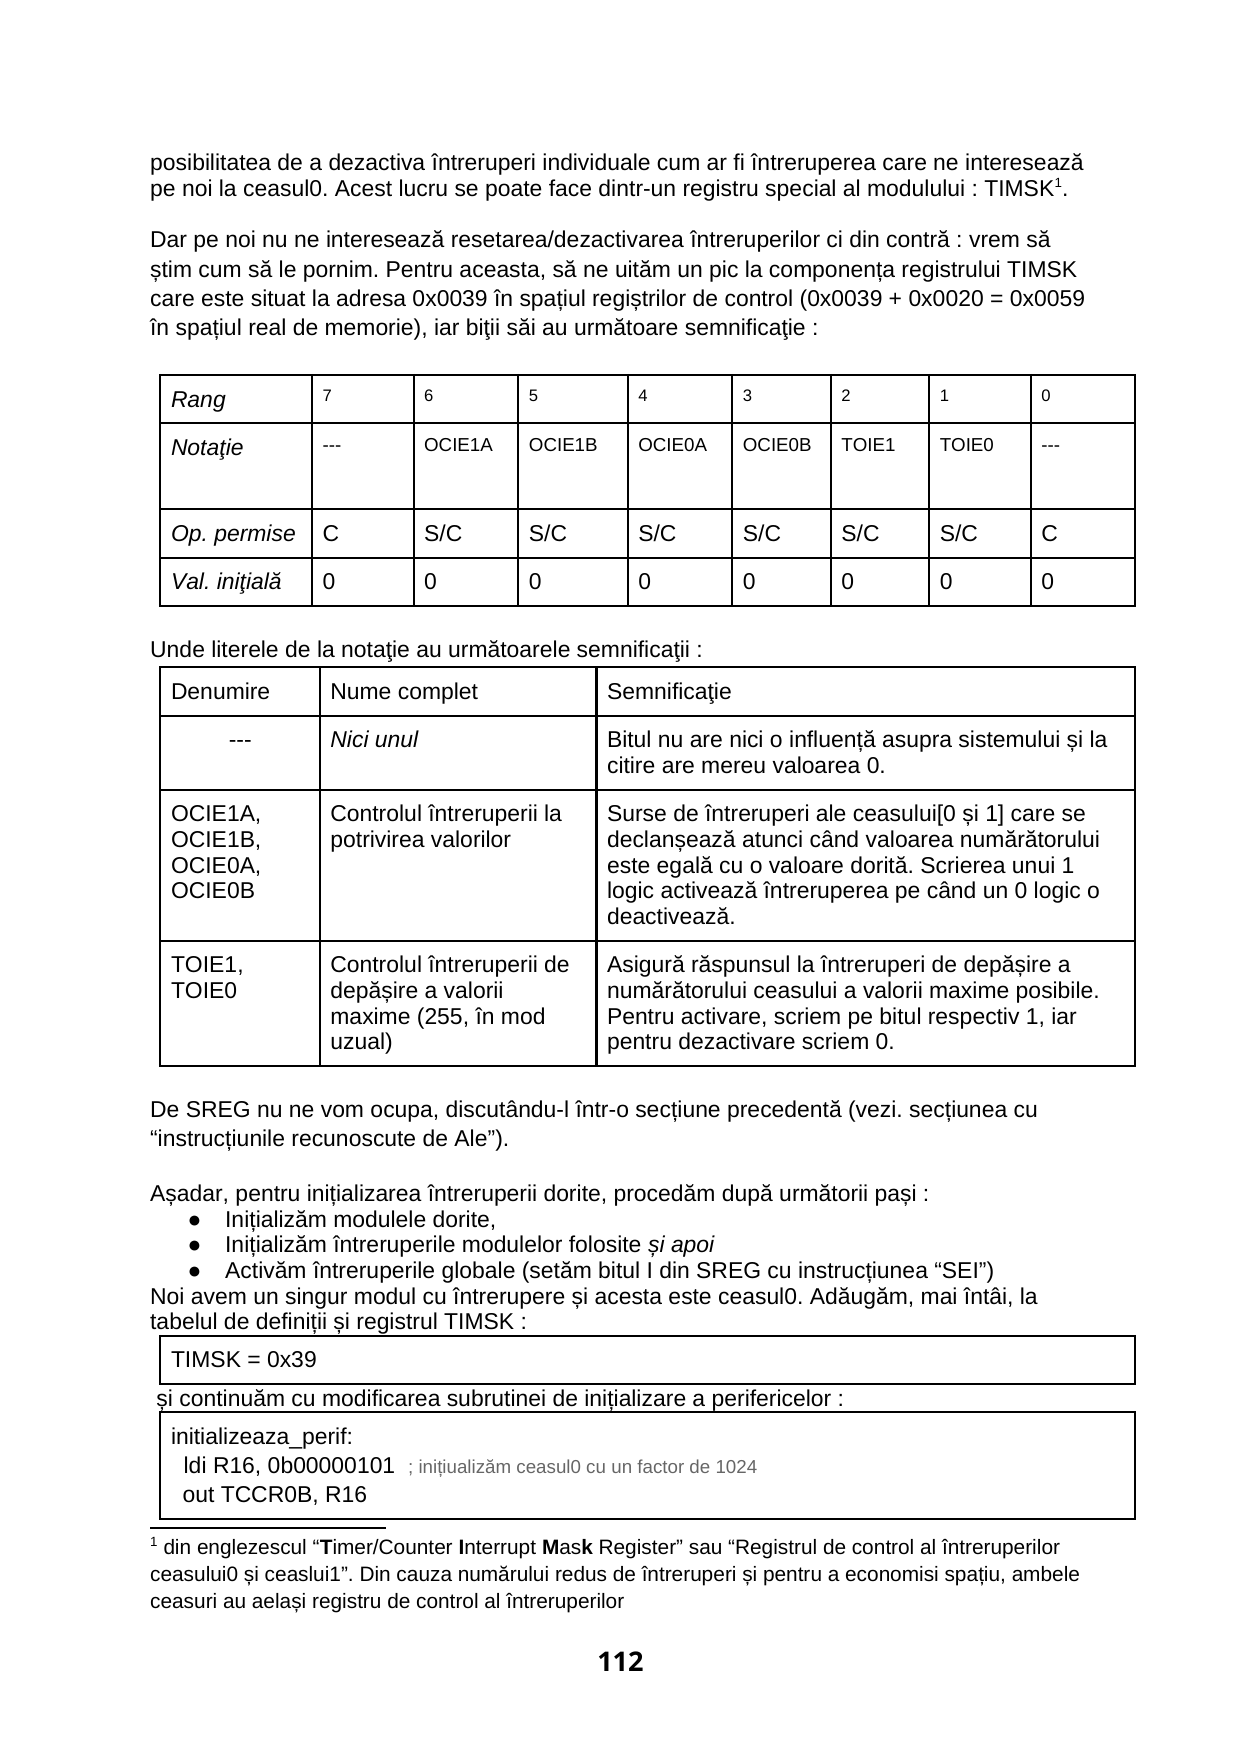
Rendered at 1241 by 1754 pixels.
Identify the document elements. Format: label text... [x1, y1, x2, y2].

text Noi avem un singur modul cu întrerupere și acesta este ceasul0. Adăugăm, mai întâi, la tabelul de definiții și registrul TIMSK : [150, 1283, 1091, 1335]
table_header 2 [832, 376, 928, 422]
table_header 5 [519, 376, 627, 422]
table_cell S/C [415, 510, 517, 557]
text din englezescul “Timer/Counter Interrupt Mask Register” sau “Registrul de control al întreruperilor ceasului0 și ceaslui1”. Din cauza numărului redus de întreruperi și pentru a economisi spațiu, ambele ceasuri au aelași registru de control al întreruperilor [150, 1534, 1091, 1613]
table_cell Notaţie [161, 424, 311, 508]
table_cell OCIE1A [415, 424, 517, 508]
table_cell Controlul întreruperii de depășire a valorii maxime (255, în mod uzual) [321, 942, 595, 1065]
table_header initializeaza_perif: ldi R16, 0b00000101 ; inițiualizăm ceasul0 cu un factor de 1024 out TCCR0B, R16 [161, 1413, 1134, 1518]
table_cell OCIE1A, OCIE1B, OCIE0A, OCIE0B [161, 791, 319, 940]
table_cell TOIE0 [930, 424, 1030, 508]
table_cell 0 [415, 559, 517, 605]
table_cell S/C [733, 510, 830, 557]
table_cell TOIE1 [832, 424, 928, 508]
table_cell 0 [930, 559, 1030, 605]
table_cell --- [161, 717, 319, 789]
table_header 6 [415, 376, 517, 422]
table_cell OCIE0A [629, 424, 731, 508]
table_cell 0 [519, 559, 627, 605]
table_cell S/C [832, 510, 928, 557]
table_cell Controlul întreruperii la potrivirea valorilor [321, 791, 595, 940]
table_cell 0 [733, 559, 830, 605]
table_cell 0 [313, 559, 413, 605]
table_header Rang [161, 376, 311, 422]
table_cell --- [313, 424, 413, 508]
table_cell Nici unul [321, 717, 595, 789]
text Așadar, pentru inițializarea întreruperii dorite, procedăm după următorii pași : [150, 1181, 1091, 1207]
table_cell --- [1032, 424, 1134, 508]
table_cell S/C [930, 510, 1030, 557]
list Inițializăm modulele dorite, [187, 1207, 1091, 1232]
table_header 1 [930, 376, 1030, 422]
text posibilitatea de a dezactiva întreruperi individuale cum ar fi întreruperea care ne interesează pe noi la ceasul0. Acest lucru se poate face dintr-un registru special al modulului : TIMSK. [150, 150, 1091, 201]
text De SREG nu ne vom ocupa, discutându-l într-o secțiune precedentă (vezi. secțiunea cu “instrucțiunile recunoscute de Ale”). [150, 1097, 1091, 1152]
table_cell Asigură răspunsul la întreruperi de depășire a numărătorului ceasului a valorii maxime posibile. Pentru activare, scriem pe bitul respectiv 1, iar pentru dezactivare scriem 0. [598, 942, 1134, 1065]
table_header 0 [1032, 376, 1134, 422]
table_cell C [313, 510, 413, 557]
table_header 4 [629, 376, 731, 422]
table_cell C [1032, 510, 1134, 557]
text și continuăm cu modificarea subrutinei de inițializare a perifericelor : [150, 1385, 1091, 1411]
list Activăm întreruperile globale (setăm bitul I din SREG cu instrucțiunea “SEI”) [187, 1258, 1091, 1283]
table_cell OCIE0B [733, 424, 830, 508]
table_cell Val. iniţială [161, 559, 311, 605]
table_cell 0 [1032, 559, 1134, 605]
table_header 3 [733, 376, 830, 422]
text Dar pe noi nu ne interesează resetarea/dezactivarea întreruperilor ci din contră : vrem să știm cum să le pornim. Pentru aceasta, să ne uităm un pic la componența registrului TIMSK care este situat la adresa 0x0039 în spațiul regiștrilor de control (0x0039 + 0x0020 = 0x0059 în spațiul real de memorie), iar biţii săi au următoare semnificaţie : [150, 227, 1091, 341]
table_cell OCIE1B [519, 424, 627, 508]
table_header TIMSK = 0x39 [161, 1337, 1134, 1383]
table_header Nume complet [321, 668, 595, 714]
table_cell Op. permise [161, 510, 311, 557]
table_header 7 [313, 376, 413, 422]
table_cell Bitul nu are nici o influență asupra sistemului și la citire are mereu valoarea 0. [598, 717, 1134, 789]
list Inițializăm întreruperile modulelor folosite și apoi [187, 1232, 1091, 1258]
table_cell Surse de întreruperi ale ceasului[0 și 1] care se declanșează atunci când valoarea numărătorului este egală cu o valoare dorită. Scrierea unui 1 logic activează întreruperea pe când un 0 logic o deactivează. [598, 791, 1134, 940]
table_header Denumire [161, 668, 319, 714]
text Unde literele de la notaţie au următoarele semnificaţii : [150, 637, 1091, 662]
table_header Semnificaţie [598, 668, 1134, 714]
table_cell S/C [629, 510, 731, 557]
table_cell 0 [832, 559, 928, 605]
table_cell 0 [629, 559, 731, 605]
table_cell TOIE1, TOIE0 [161, 942, 319, 1065]
table_cell S/C [519, 510, 627, 557]
